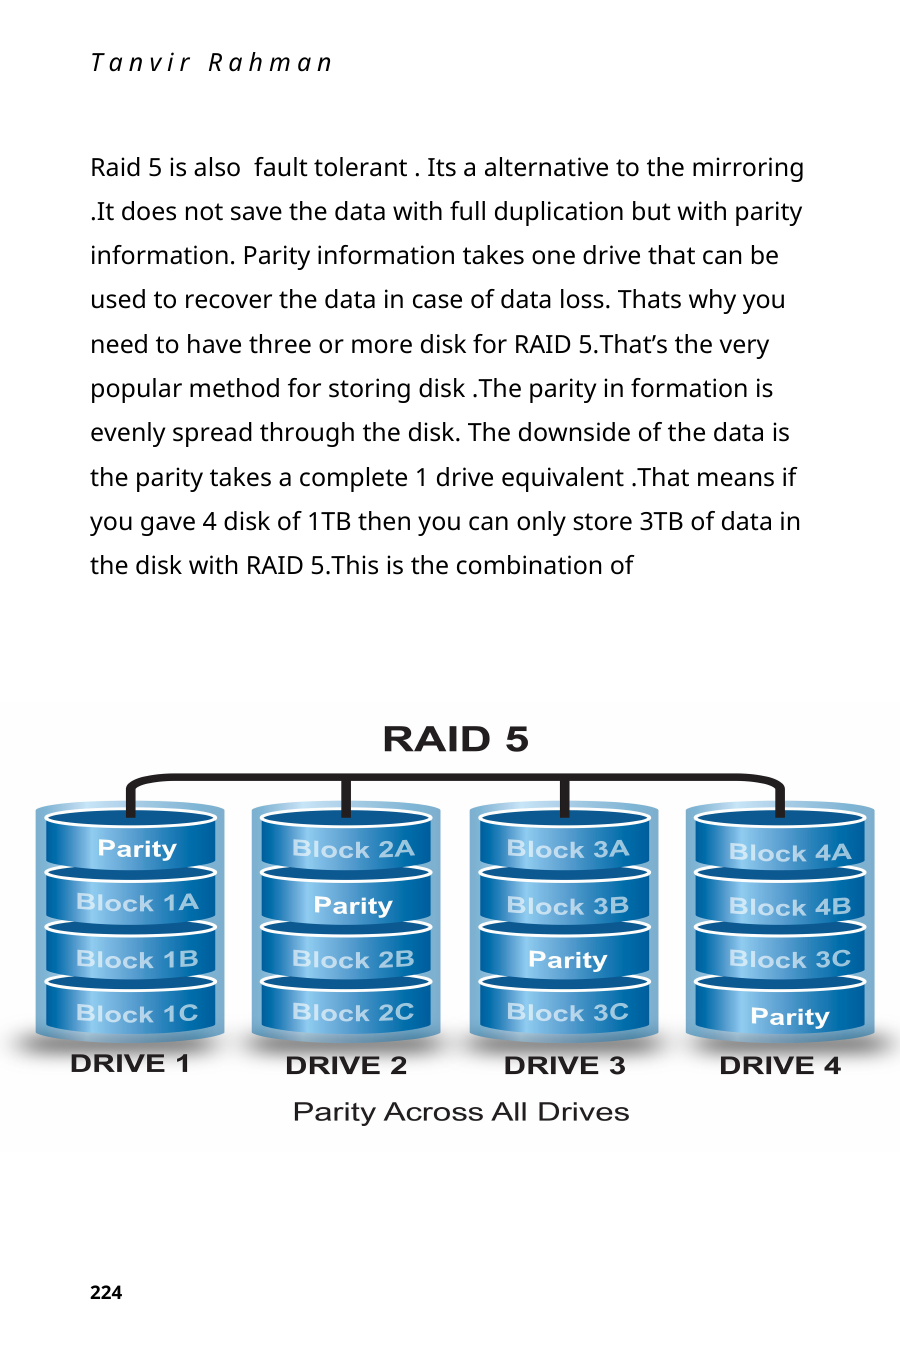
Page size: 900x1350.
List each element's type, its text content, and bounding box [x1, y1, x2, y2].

text Raid 5 is also fault tolerant . Its a alternative to the mirroring .It does not save the data with full duplication but with parity information. Parity information takes one drive that can be used to recover the data in case of data loss. Thats why you need to have three or more disk for RAID 5.That’s the very popular method for storing disk .The parity in formation is evenly spread through the disk. The downside of the data is the parity takes a complete 1 drive equivalent .That means if you gave 4 disk of 1TB then you can only store 3TB of data in the disk with RAID 5.This is the combination of [90, 149, 810, 582]
picture [0, 702, 900, 1152]
